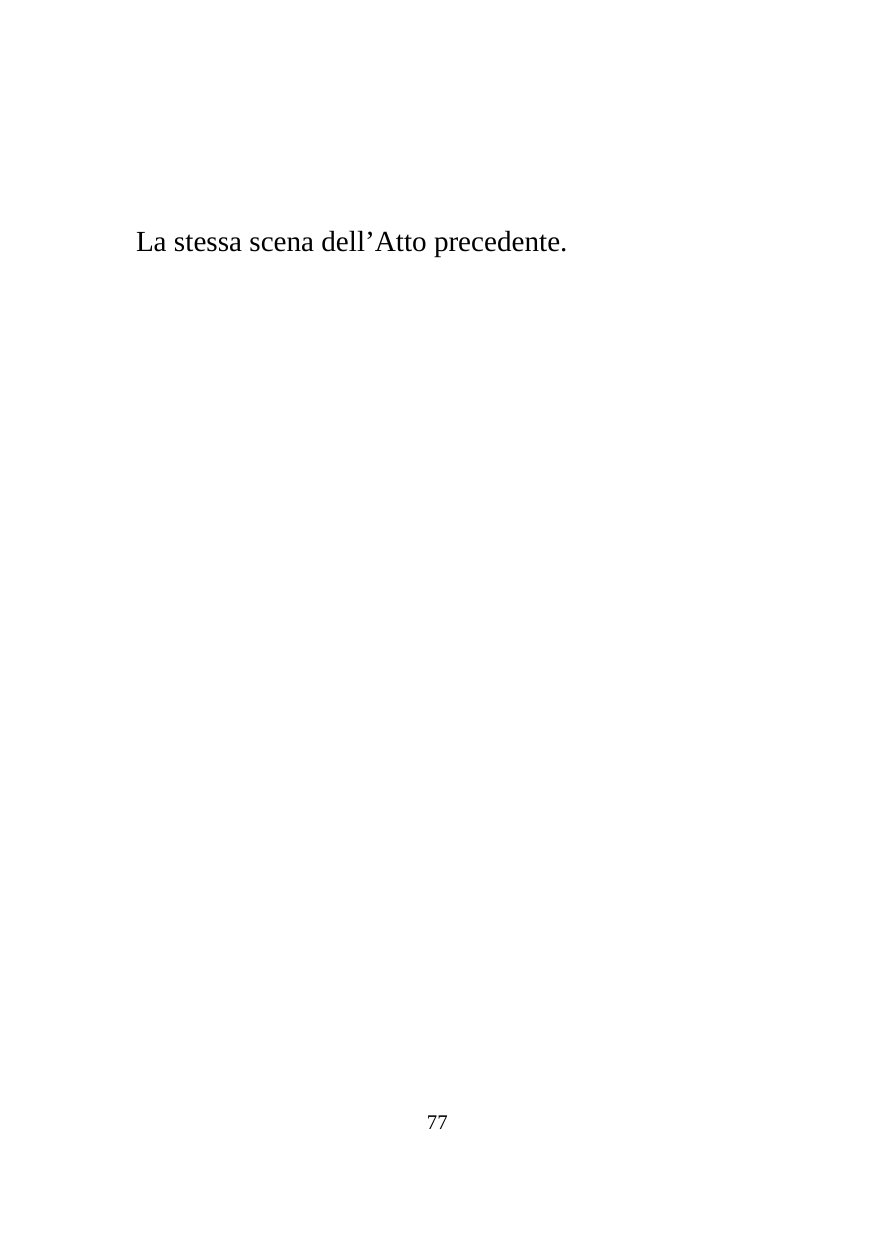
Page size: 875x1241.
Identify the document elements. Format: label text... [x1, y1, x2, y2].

text La stessa scena dell’Atto precedente. [106, 224, 768, 258]
